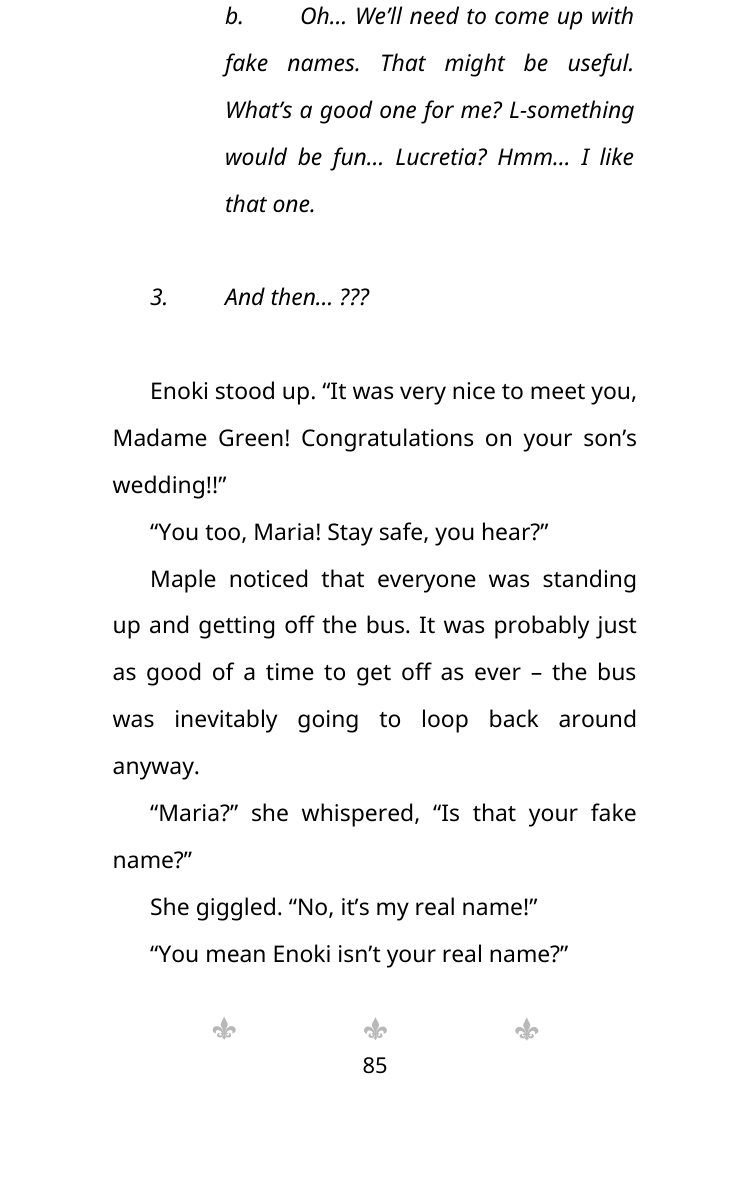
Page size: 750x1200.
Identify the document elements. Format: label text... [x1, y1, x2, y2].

list And then… ??? [150, 281, 637, 312]
text “Maria?” she whispered, “Is that your fake name?” [112, 797, 637, 875]
text Enoki stood up. “It was very nice to meet you, Madame Green! Congratulations on your son’s wedding!!” [112, 375, 637, 500]
text Maple noticed that everyone was standing up and getting off the bus. It was probably just as good of a time to get off as ever – the bus was inevitably going to loop back around anyway. [112, 562, 637, 781]
text “You too, Maria! Stay safe, you hear?” [112, 516, 637, 547]
list Oh… We’ll need to come up with fake names. That might be useful. What’s a good one for me? L-something would be fun… Lucretia? Hmm… I like that one. [225, 0, 637, 219]
text She giggled. “No, it’s my real name!” [112, 891, 637, 922]
text “You mean Enoki isn’t your real name?” [112, 937, 637, 969]
